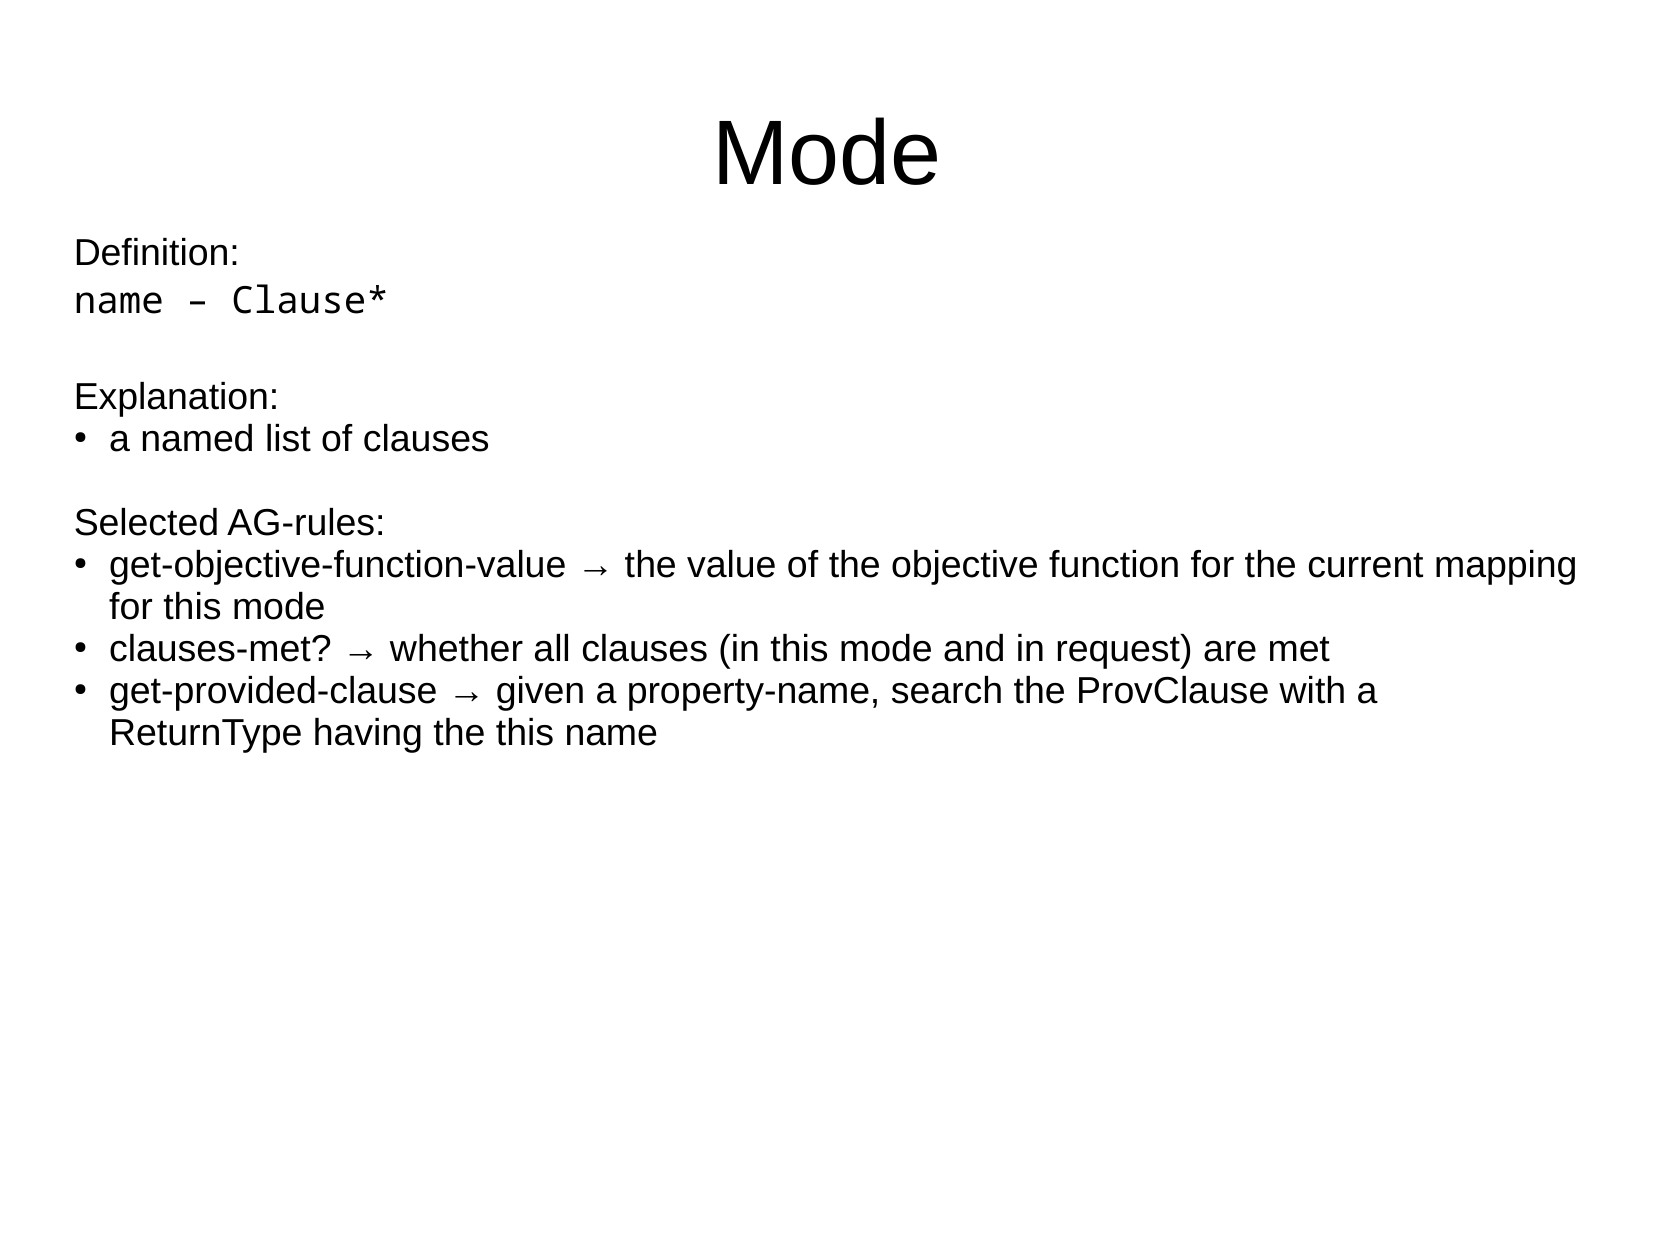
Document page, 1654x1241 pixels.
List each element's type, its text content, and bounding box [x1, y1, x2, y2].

title Mode [82, 49, 1571, 224]
text_box Definition: name – Clause* Explanation: a named list of clauses Selected AG-rules: get-objective-function-value → the value of the objective function for the current mapping for this mode clauses-met? → whether all clauses (in this mode and in request) are met get-provided-clause → given a property-name, search the ProvClause with a ReturnType having the this name [59, 224, 1595, 748]
